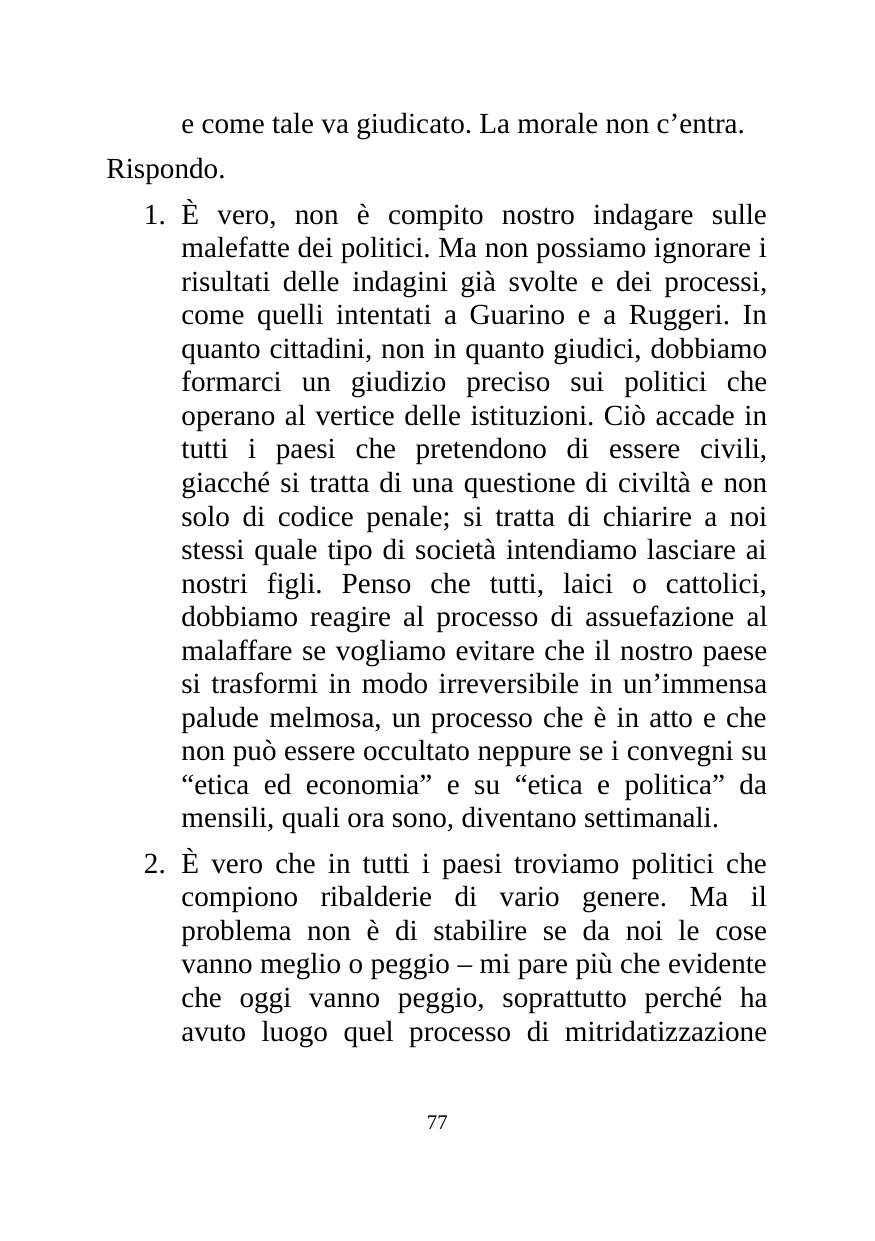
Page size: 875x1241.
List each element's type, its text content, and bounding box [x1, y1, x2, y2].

list e come tale va giudicato. La morale non c’entra. [144, 106, 768, 140]
list È vero, non è compito nostro indagare sulle malefatte dei politici. Ma non possiamo ignorare i risultati delle indagini già svolte e dei processi, come quelli intentati a Guarino e a Ruggeri. In quanto cittadini, non in quanto giudici, dobbiamo formarci un giudizio preciso sui politici che operano al vertice delle istituzioni. Ciò accade in tutti i paesi che pretendono di essere civili, giacché si tratta di una questione di civiltà e non solo di codice penale; si tratta di chiarire a noi stessi quale tipo di società intendiamo lasciare ai nostri figli. Penso che tutti, laici o cattolici, dobbiamo reagire al processo di assuefazione al malaffare se vogliamo evitare che il nostro paese si trasformi in modo irreversibile in un’immensa palude melmosa, un processo che è in atto e che non può essere occultato neppure se i convegni su “etica ed economia” e su “etica e politica” da mensili, quali ora sono, diventano settimanali. [144, 197, 768, 834]
list È vero che in tutti i paesi troviamo politici che compiono ribalderie di vario genere. Ma il problema non è di stabilire se da noi le cose vanno meglio o peggio – mi pare più che evidente che oggi vanno peggio, soprattutto perché ha avuto luogo quel processo di mitridatizzazione [144, 846, 768, 1047]
text Rispondo. [106, 152, 768, 185]
